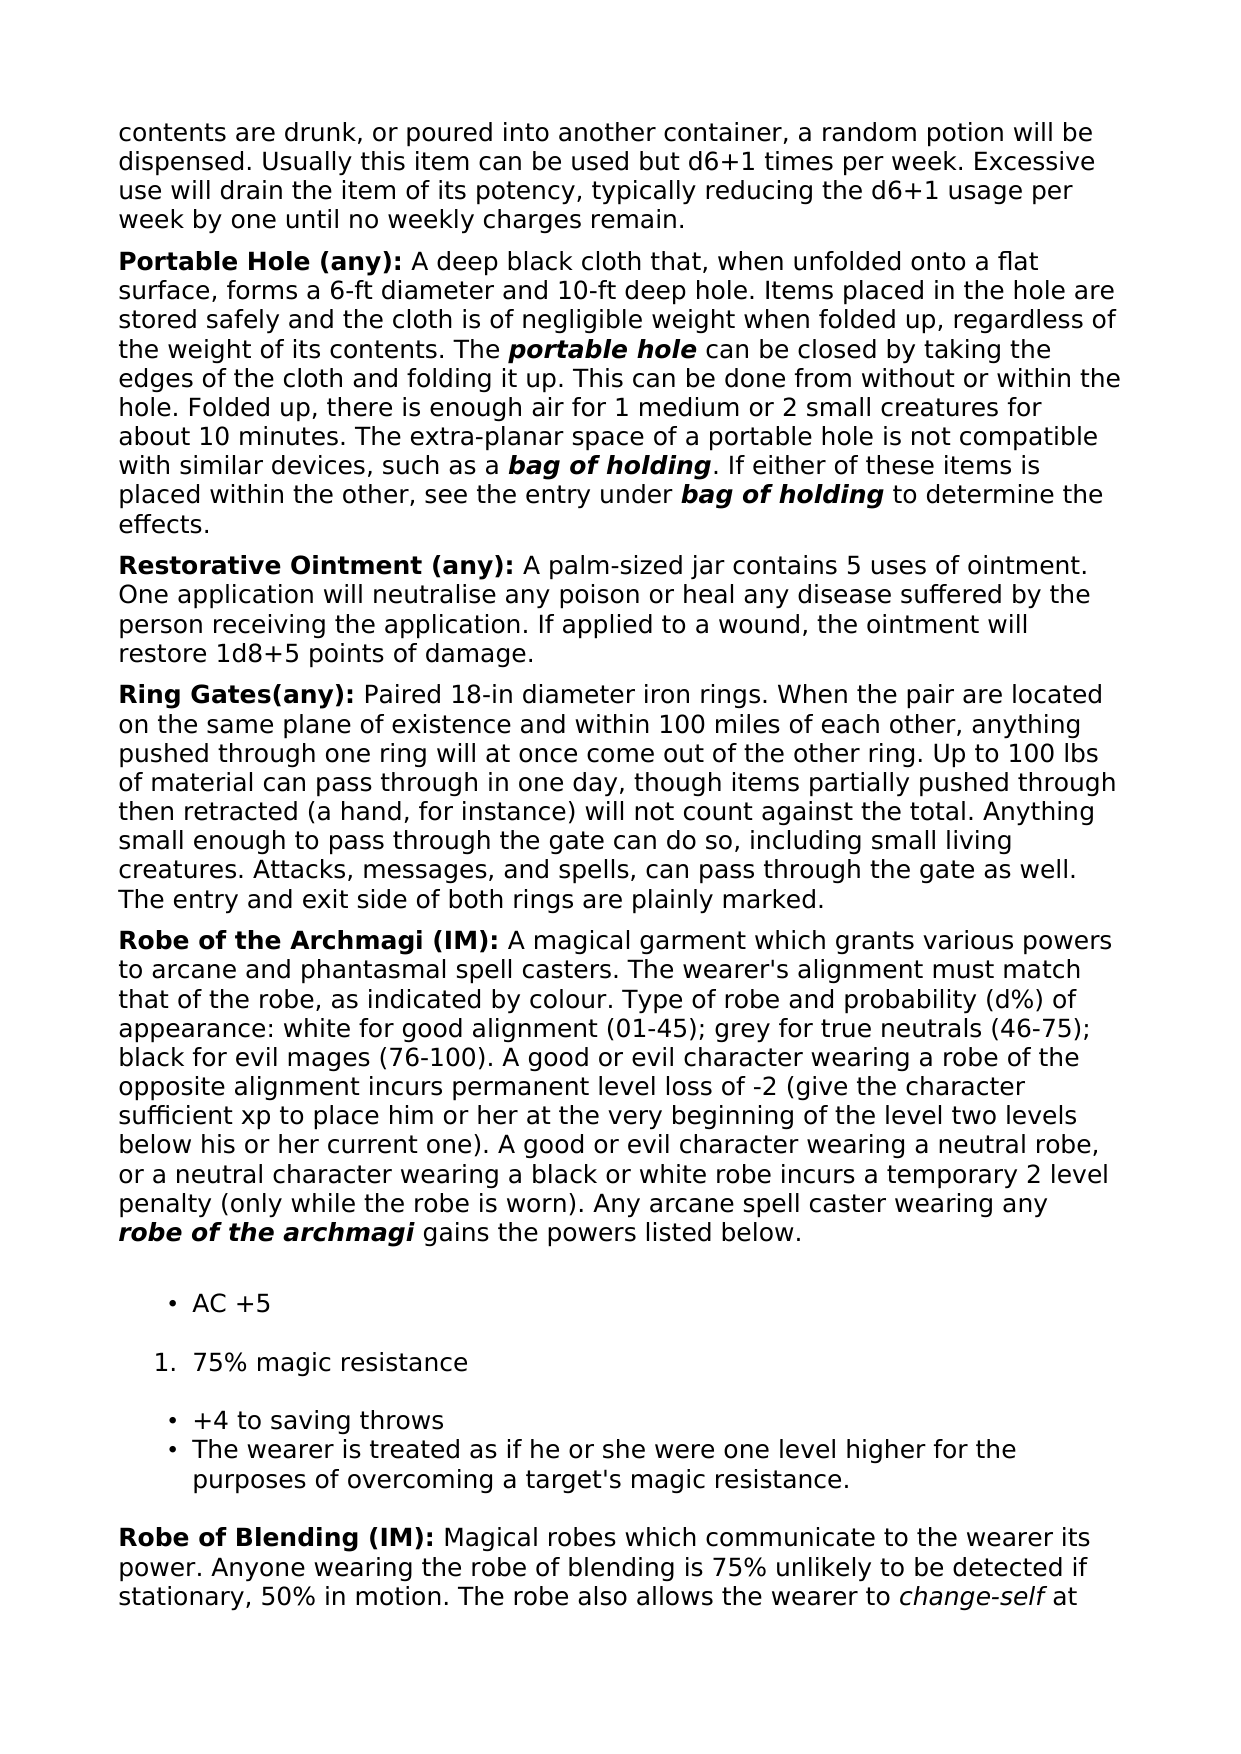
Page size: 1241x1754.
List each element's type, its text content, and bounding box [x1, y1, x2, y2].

list +4 to saving throws [177, 1407, 1122, 1436]
text Portable Hole (any): A deep black cloth that, when unfolded onto a flat surface, forms a 6-ft diameter and 10-ft deep hole. Items placed in the hole are stored safely and the cloth is of negligible weight when folded up, regardless of the weight of its contents. The portable hole can be closed by taking the edges of the cloth and folding it up. This can be done from without or within the hole. Folded up, there is enough air for 1 medium or 2 small creatures for about 10 minutes. The extra-planar space of a portable hole is not compatible with similar devices, such as a bag of holding. If either of these items is placed within the other, see the entry under bag of holding to determine the effects. [118, 247, 1122, 539]
list 75% magic resistance [177, 1348, 1122, 1377]
text Robe of the Archmagi (IM): A magical garment which grants various powers to arcane and phantasmal spell casters. The wearer's alignment must match that of the robe, as indicated by colour. Type of robe and probability (d%) of appearance: white for good alignment (01-45); grey for true neutrals (46-75); black for evil mages (76-100). A good or evil character wearing a robe of the opposite alignment incurs permanent level loss of -2 (give the character sufficient xp to place him or her at the very beginning of the level two levels below his or her current one). A good or evil character wearing a neutral robe, or a neutral character wearing a black or white robe incurs a temporary 2 level penalty (only while the robe is worn). Any arcane spell caster wearing any robe of the archmagi gains the powers listed below. [118, 926, 1122, 1247]
list The wearer is treated as if he or she were one level higher for the purposes of overcoming a target's magic resistance. [177, 1436, 1122, 1494]
text Robe of Blending (IM): Magical robes which communicate to the wearer its power. Anyone wearing the robe of blending is 75% unlikely to be detected if stationary, 50% in motion. The robe also allows the wearer to change-self at [118, 1523, 1122, 1611]
text Restorative Ointment (any): A palm-sized jar contains 5 uses of ointment. One application will neutralise any poison or heal any disease suffered by the person receiving the application. If applied to a wound, the ointment will restore 1d8+5 points of damage. [118, 551, 1122, 668]
text contents are drunk, or poured into another container, a random potion will be dispensed. Usually this item can be used but d6+1 times per week. Excessive use will drain the item of its potency, typically reducing the d6+1 usage per week by one until no weekly charges remain. [118, 118, 1122, 235]
text Ring Gates(any): Paired 18-in diameter iron rings. When the pair are located on the same plane of existence and within 100 miles of each other, anything pushed through one ring will at once come out of the other ring. Up to 100 lbs of material can pass through in one day, though items partially pushed through then retracted (a hand, for instance) will not count against the total. Anything small enough to pass through the gate can do so, including small living creatures. Attacks, messages, and spells, can pass through the gate as well. The entry and exit side of both rings are plainly marked. [118, 681, 1122, 914]
list AC +5 [177, 1289, 1122, 1318]
